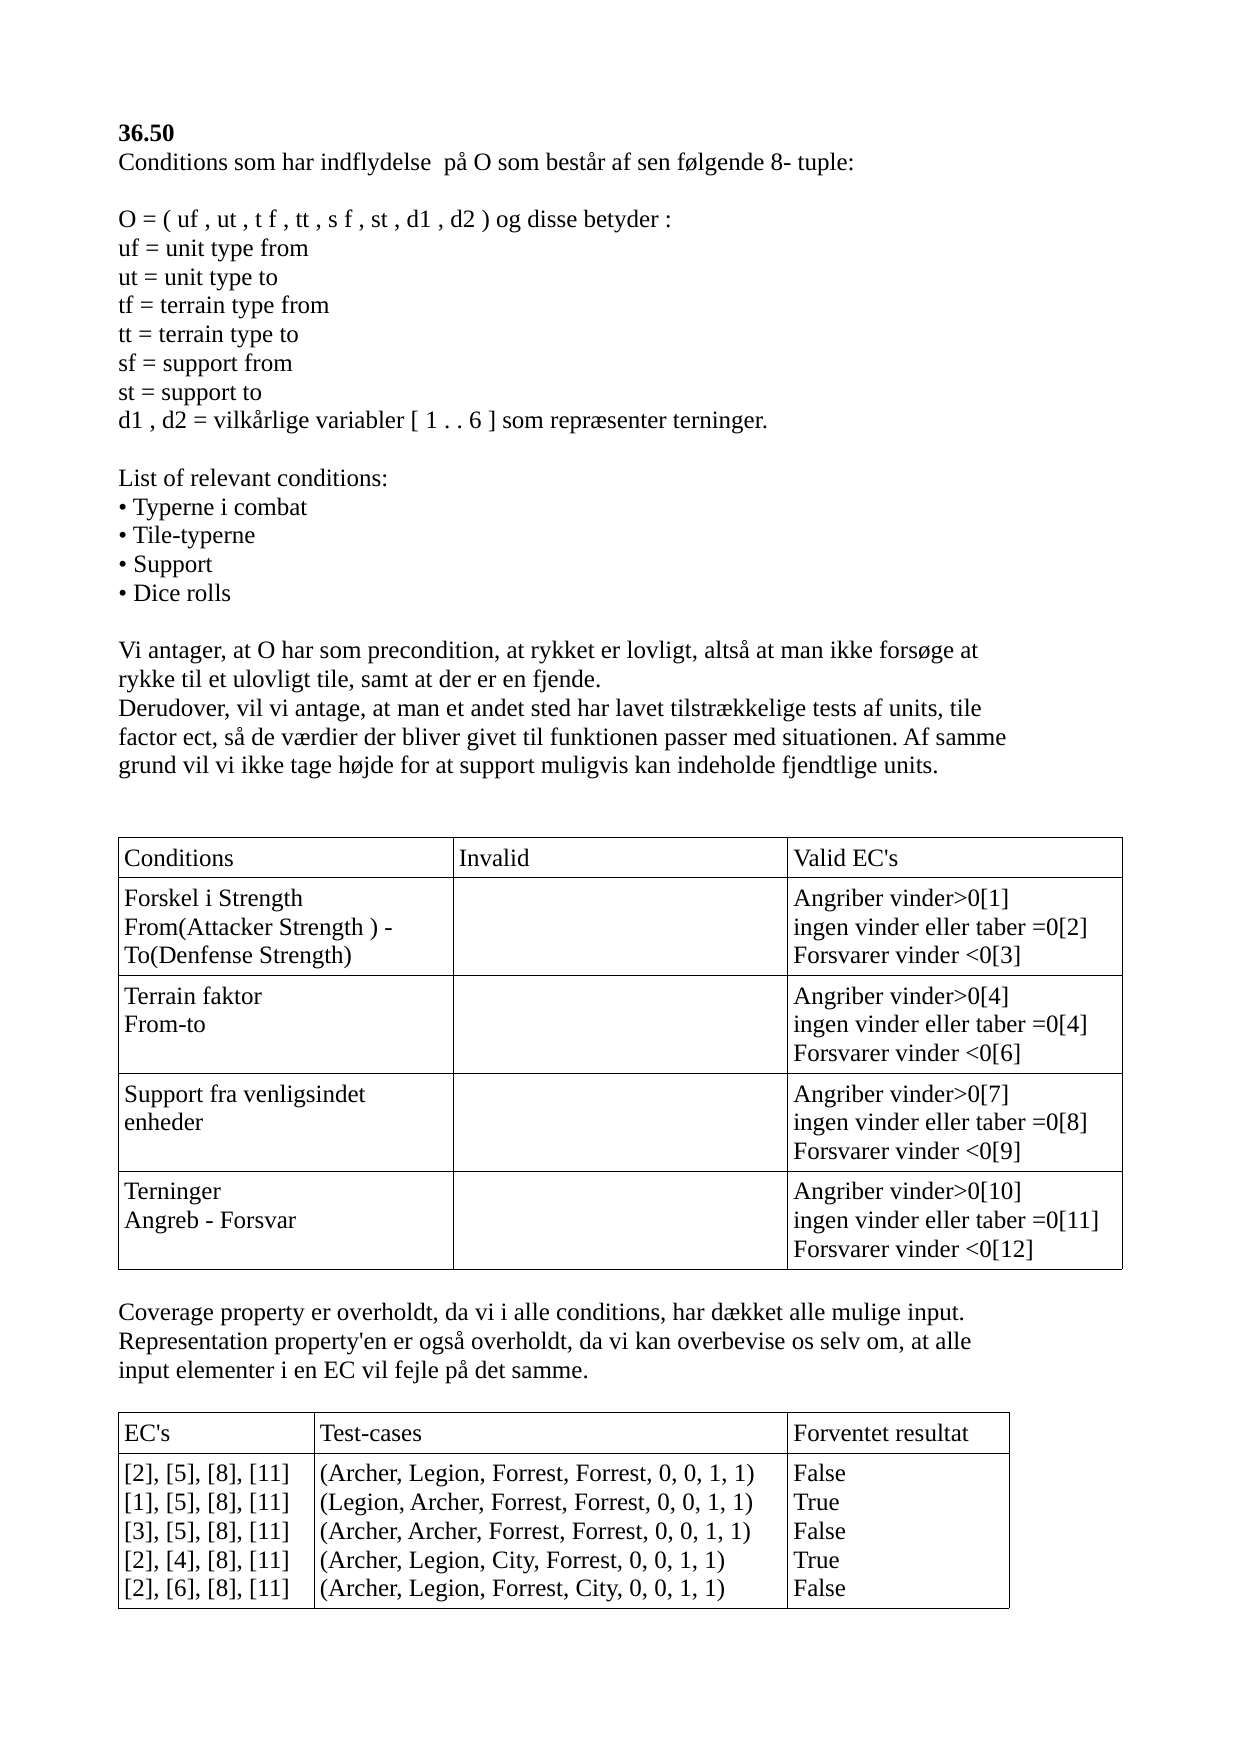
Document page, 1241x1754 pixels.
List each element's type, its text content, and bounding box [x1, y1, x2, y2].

text • Tile-typerne [118, 521, 1122, 549]
text Vi antager, at O har som precondition, at rykket er lovligt, altså at man ikke forsøge at [118, 636, 1122, 664]
table_header Conditions [119, 838, 453, 877]
table_cell [454, 1172, 787, 1268]
text st = support to [118, 377, 1122, 406]
table_cell [2], [5], [8], [11] [1], [5], [8], [11] [3], [5], [8], [11] [2], [4], [8], [11] [2], [6], [8], [11] [119, 1454, 314, 1608]
text Conditions som har indflydelse på O som består af sen følgende 8- tuple: [118, 147, 1122, 176]
table_cell (Archer, Legion, Forrest, Forrest, 0, 0, 1, 1) (Legion, Archer, Forrest, Forrest, 0, 0, 1, 1) (Archer, Archer, Forrest, Forrest, 0, 0, 1, 1) (Archer, Legion, City, Forrest, 0, 0, 1, 1) (Archer, Legion, Forrest, City, 0, 0, 1, 1) [315, 1454, 787, 1608]
text sf = support from [118, 348, 1122, 377]
text d1 , d2 = vilkårlige variabler [ 1 . . 6 ] som repræsenter terninger. [118, 406, 1122, 434]
text ut = unit type to [118, 262, 1122, 291]
table_cell False True False True False [788, 1454, 1009, 1608]
text • Typerne i combat [118, 492, 1122, 521]
table_cell [454, 878, 787, 975]
table_cell Angriber vinder>0[10] ingen vinder eller taber =0[11] Forsvarer vinder <0[12] [788, 1172, 1122, 1268]
text input elementer i en EC vil fejle på det samme. [118, 1355, 1122, 1383]
table_header Valid EC's [788, 838, 1122, 877]
text uf = unit type from [118, 233, 1122, 262]
text tt = terrain type to [118, 319, 1122, 348]
text • Dice rolls [118, 578, 1122, 607]
table_cell [454, 1074, 787, 1171]
text rykke til et ulovligt tile, samt at der er en fjende. [118, 664, 1122, 693]
text Derudover, vil vi antage, at man et andet sted har lavet tilstrækkelige tests af units, tile [118, 693, 1122, 722]
table_cell Support fra venligsindet enheder [119, 1074, 453, 1171]
text List of relevant conditions: [118, 463, 1122, 492]
text 36.50 [118, 118, 1122, 147]
text tf = terrain type from [118, 291, 1122, 319]
table_cell Angriber vinder>0[4] ingen vinder eller taber =0[4] Forsvarer vinder <0[6] [788, 976, 1122, 1073]
table_header Forventet resultat [788, 1413, 1009, 1453]
table_header Invalid [454, 838, 787, 877]
text Coverage property er overholdt, da vi i alle conditions, har dækket alle mulige input. [118, 1297, 1122, 1326]
table_cell Terninger Angreb - Forsvar [119, 1172, 453, 1268]
text grund vil vi ikke tage højde for at support muligvis kan indeholde fjendtlige units. [118, 751, 1122, 779]
table_cell Terrain faktor From-to [119, 976, 453, 1073]
table_header Test-cases [315, 1413, 787, 1453]
table_cell Angriber vinder>0[1] ingen vinder eller taber =0[2] Forsvarer vinder <0[3] [788, 878, 1122, 975]
text • Support [118, 549, 1122, 578]
table_cell Forskel i Strength From(Attacker Strength ) - To(Denfense Strength) [119, 878, 453, 975]
table_cell [454, 976, 787, 1073]
text Representation property'en er også overholdt, da vi kan overbevise os selv om, at alle [118, 1326, 1122, 1355]
text O = ( uf , ut , t f , tt , s f , st , d1 , d2 ) og disse betyder : [118, 204, 1122, 233]
text factor ect, så de værdier der bliver givet til funktionen passer med situationen. Af samme [118, 722, 1122, 751]
table_header EC's [119, 1413, 314, 1453]
table_cell Angriber vinder>0[7] ingen vinder eller taber =0[8] Forsvarer vinder <0[9] [788, 1074, 1122, 1171]
